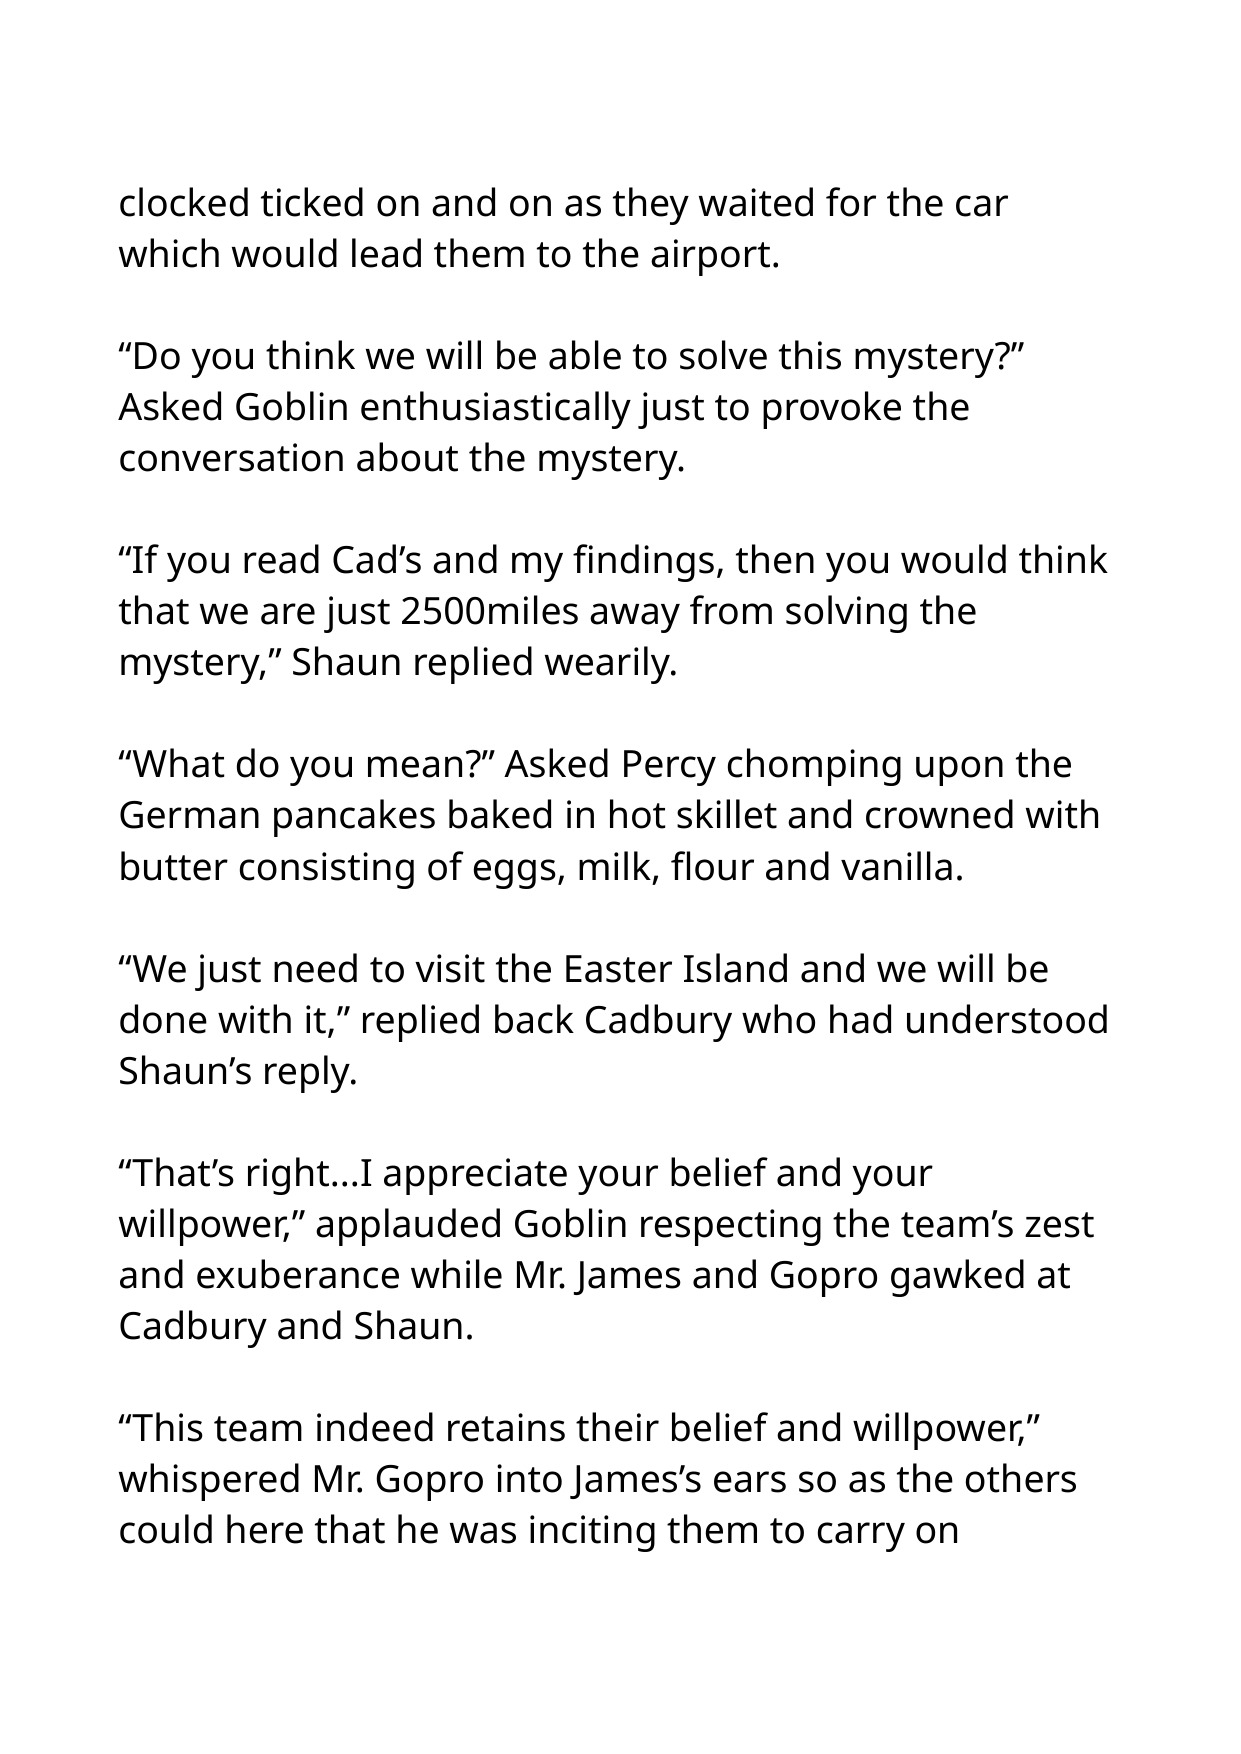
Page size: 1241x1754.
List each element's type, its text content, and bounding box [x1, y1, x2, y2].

text “Do you think we will be able to solve this mystery?” Asked Goblin enthusiastically just to provoke the conversation about the mystery. [118, 329, 1122, 483]
text “We just need to visit the Easter Island and we will be done with it,” replied back Cadbury who had understood Shaun’s reply. [118, 942, 1122, 1095]
text “What do you mean?” Asked Percy chomping upon the German pancakes baked in hot skillet and crowned with butter consisting of eggs, milk, flour and vanilla. [118, 738, 1122, 891]
text “That’s right...I appreciate your belief and your willpower,” applauded Goblin respecting the team’s zest and exuberance while Mr. James and Gopro gawked at Cadbury and Shaun. [118, 1146, 1122, 1350]
text clocked ticked on and on as they waited for the car which would lead them to the airport. [118, 176, 1122, 278]
text “This team indeed retains their belief and willpower,” whispered Mr. Gopro into James’s ears so as the others could here that he was inciting them to carry on [118, 1401, 1122, 1554]
text “If you read Cad’s and my findings, then you would think that we are just 2500miles away from solving the mystery,” Shaun replied wearily. [118, 534, 1122, 687]
